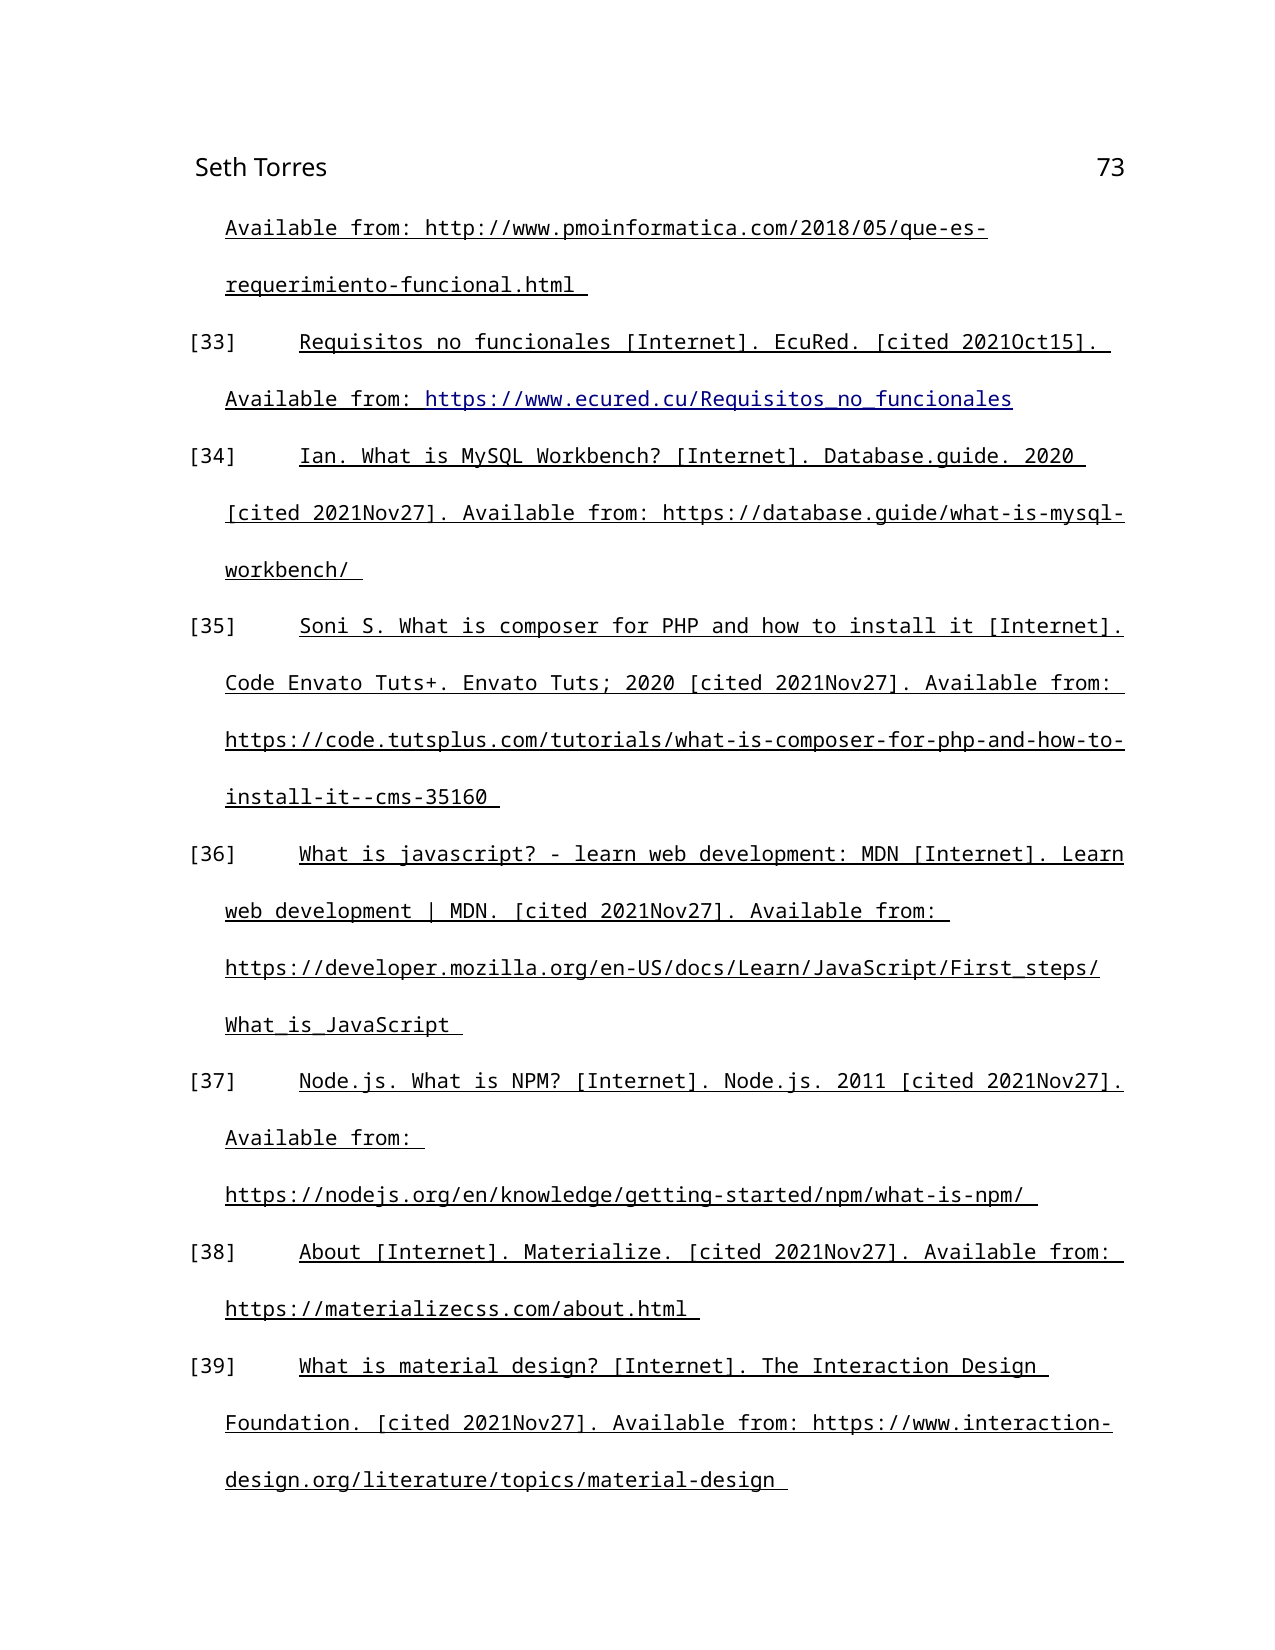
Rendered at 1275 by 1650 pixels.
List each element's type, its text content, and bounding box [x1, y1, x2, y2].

list About [Internet]. Materialize. [cited 2021Nov27]. Available from: https://materializecss.com/about.html [187, 1237, 1125, 1323]
list Requisitos no funcionales [Internet]. EcuRed. [cited 2021Oct15]. Available from: https://www.ecured.cu/Requisitos_no_funcionales [187, 327, 1125, 413]
list Soni S. What is composer for PHP and how to install it [Internet]. Code Envato Tuts+. Envato Tuts; 2020 [cited 2021Nov27]. Available from: https://code.tutsplus.com/tutorials/what-is-composer-for-php-and-how-to-install-it--cms-35160 [187, 612, 1125, 811]
list What is material design? [Internet]. The Interaction Design Foundation. [cited 2021Nov27]. Available from: https://www.interaction-design.org/literature/topics/material-design [187, 1351, 1125, 1493]
list Available from: http://www.pmoinformatica.com/2018/05/que-es-requerimiento-funcional.html [187, 213, 1125, 299]
list Ian. What is MySQL Workbench? [Internet]. Database.guide. 2020 [cited 2021Nov27]. Available from: https://database.guide/what-is-mysql-workbench/ [187, 441, 1125, 583]
list Node.js. What is NPM? [Internet]. Node.js. 2011 [cited 2021Nov27]. Available from: https://nodejs.org/en/knowledge/getting-started/npm/what-is-npm/ [187, 1067, 1125, 1209]
list What is javascript? - learn web development: MDN [Internet]. Learn web development | MDN. [cited 2021Nov27]. Available from: https://developer.mozilla.org/en-US/docs/Learn/JavaScript/First_steps/What_is_JavaScript [187, 839, 1125, 1038]
